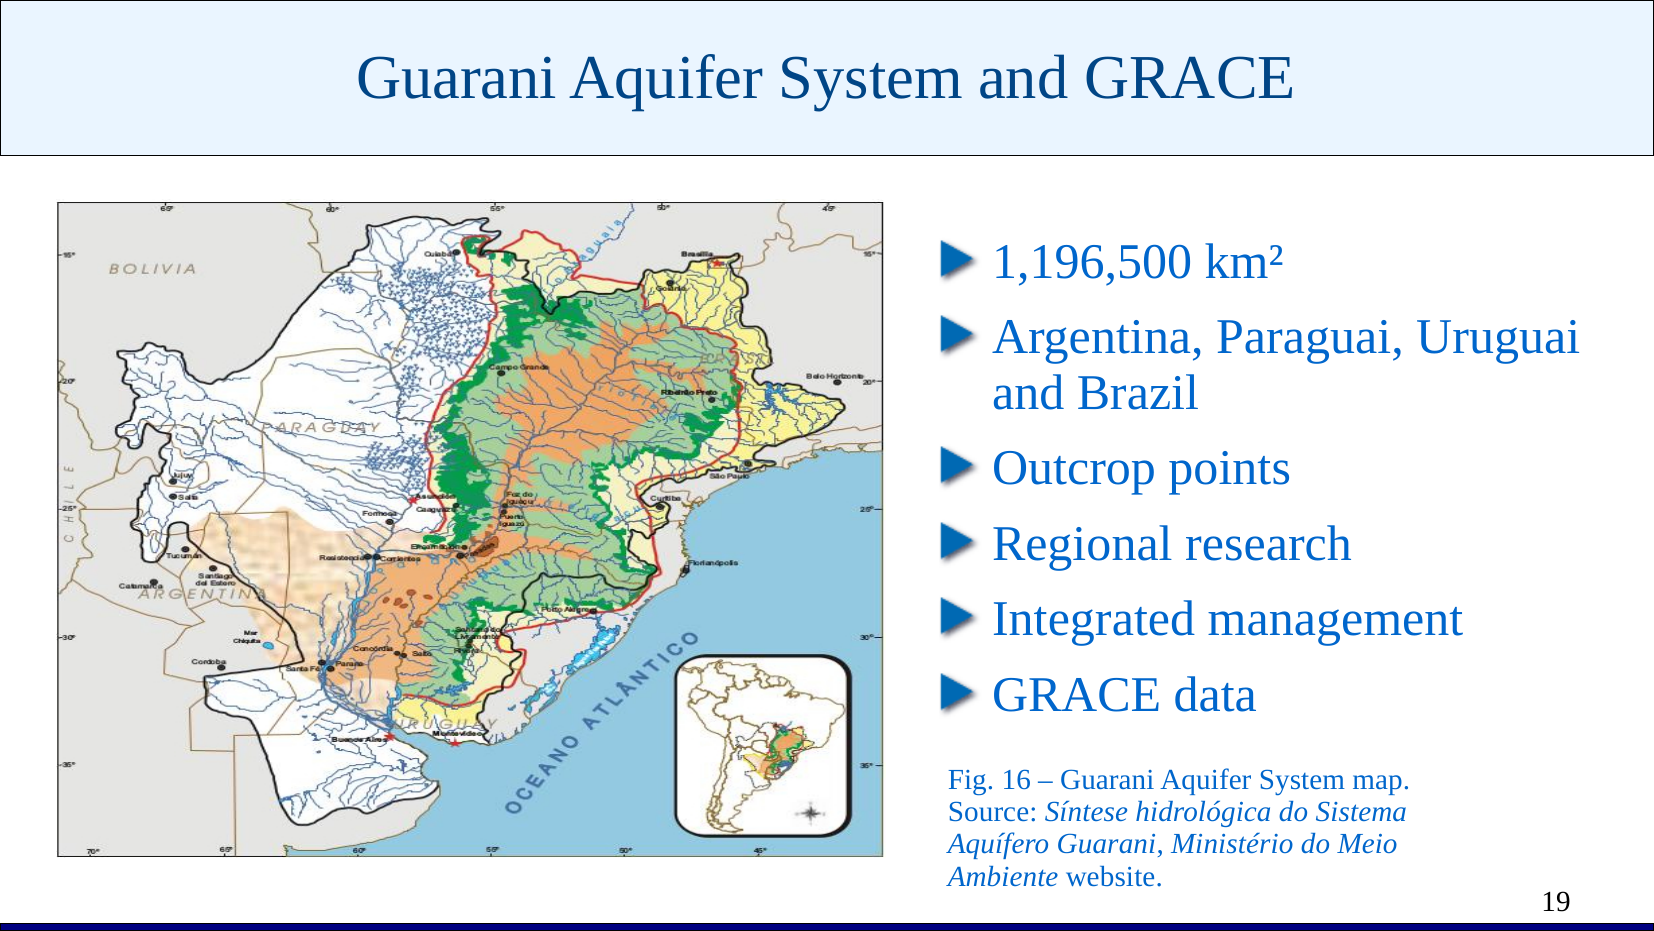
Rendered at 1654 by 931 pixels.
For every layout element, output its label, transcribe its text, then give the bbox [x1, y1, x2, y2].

picture [56, 199, 886, 858]
list 1,196,500 km² Argentina, Paraguai, Uruguai and Brazil Outcrop points Regional research Integrated management GRACE data [921, 233, 1607, 912]
title Guarani Aquifer System and GRACE [82, 22, 1571, 133]
text_box Fig. 16 – Guarani Aquifer System map. Source: Síntese hidrológica do Sistema Aquífero Guarani, Ministério do Meio Ambiente website. [933, 755, 1512, 900]
